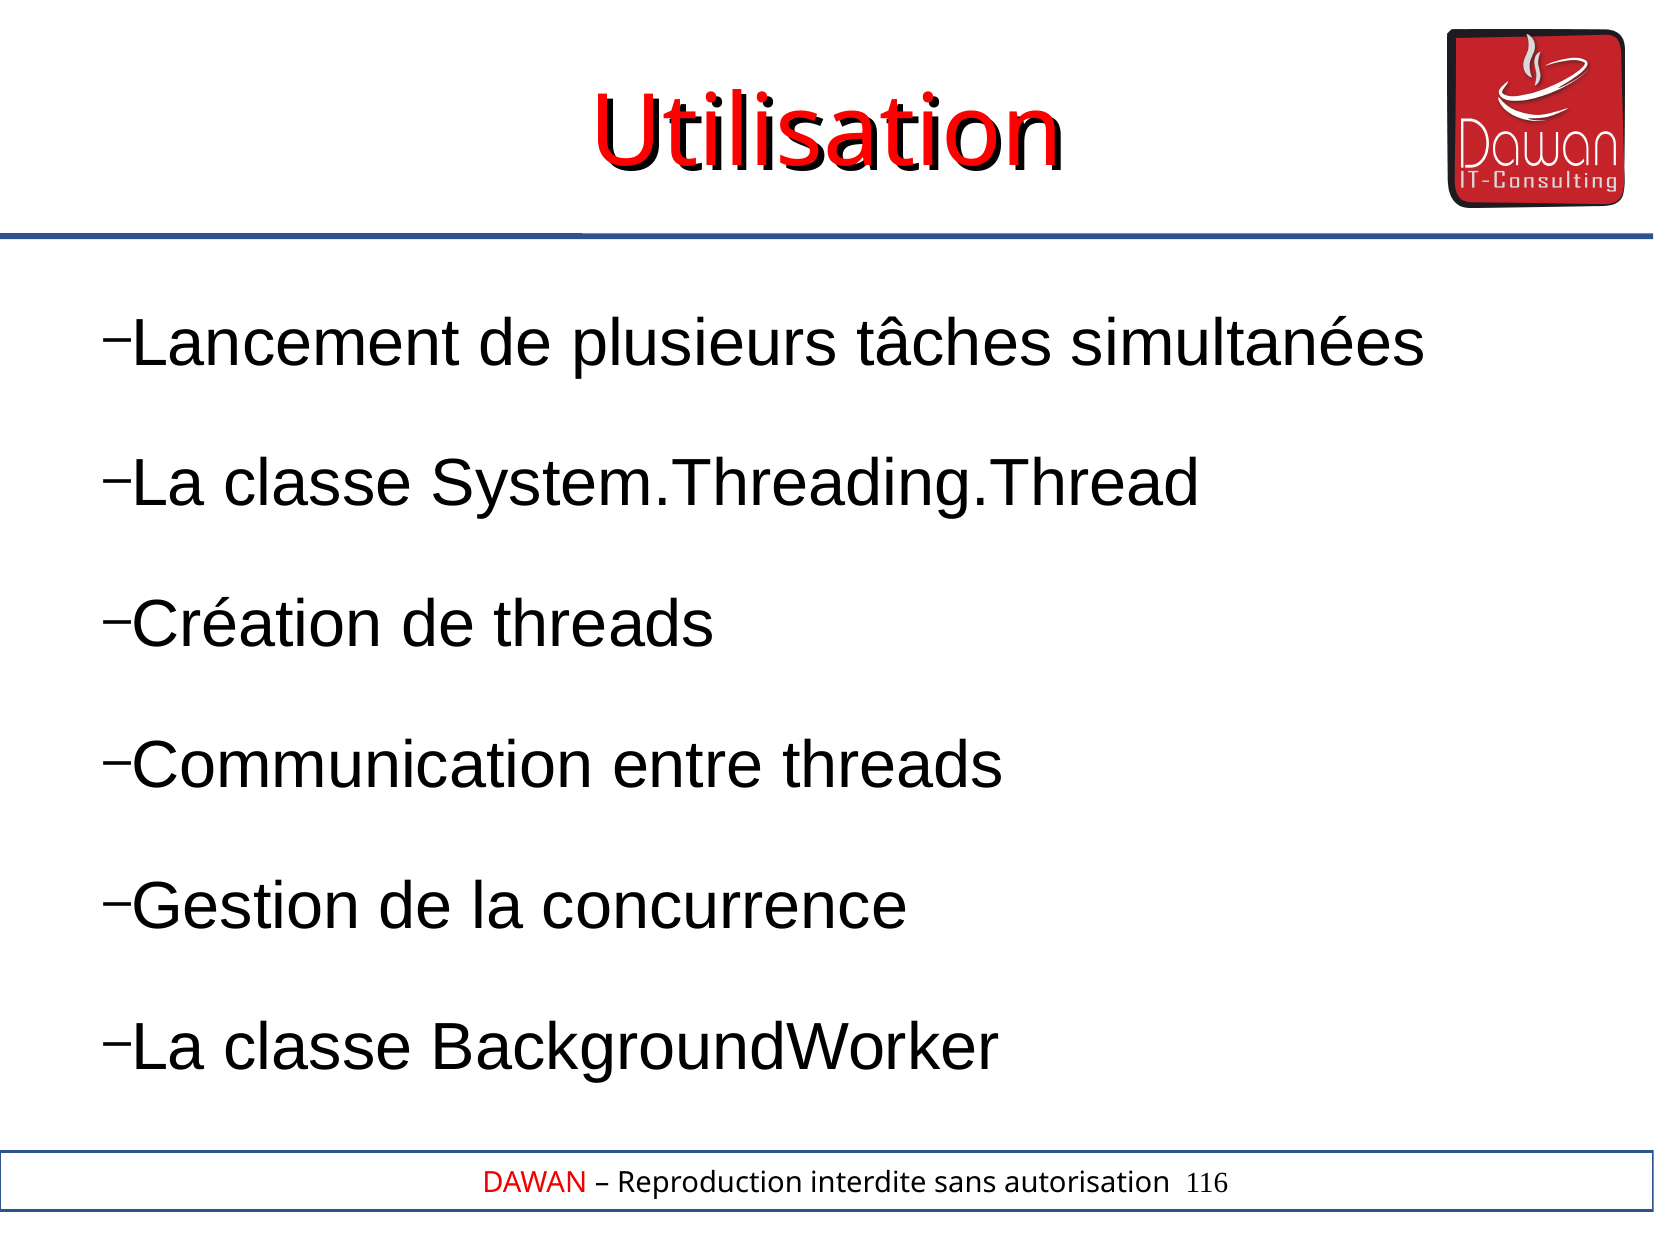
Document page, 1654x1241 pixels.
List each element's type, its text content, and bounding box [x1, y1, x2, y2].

text_box [1185, 1163, 1565, 1228]
text_box Utilisation [88, 50, 1565, 182]
text_box Lancement de plusieurs tâches simultanées La classe System.Threading.Thread Création de threads Communication entre threads Gestion de la concurrence La classe BackgroundWorker [88, 297, 1536, 1091]
